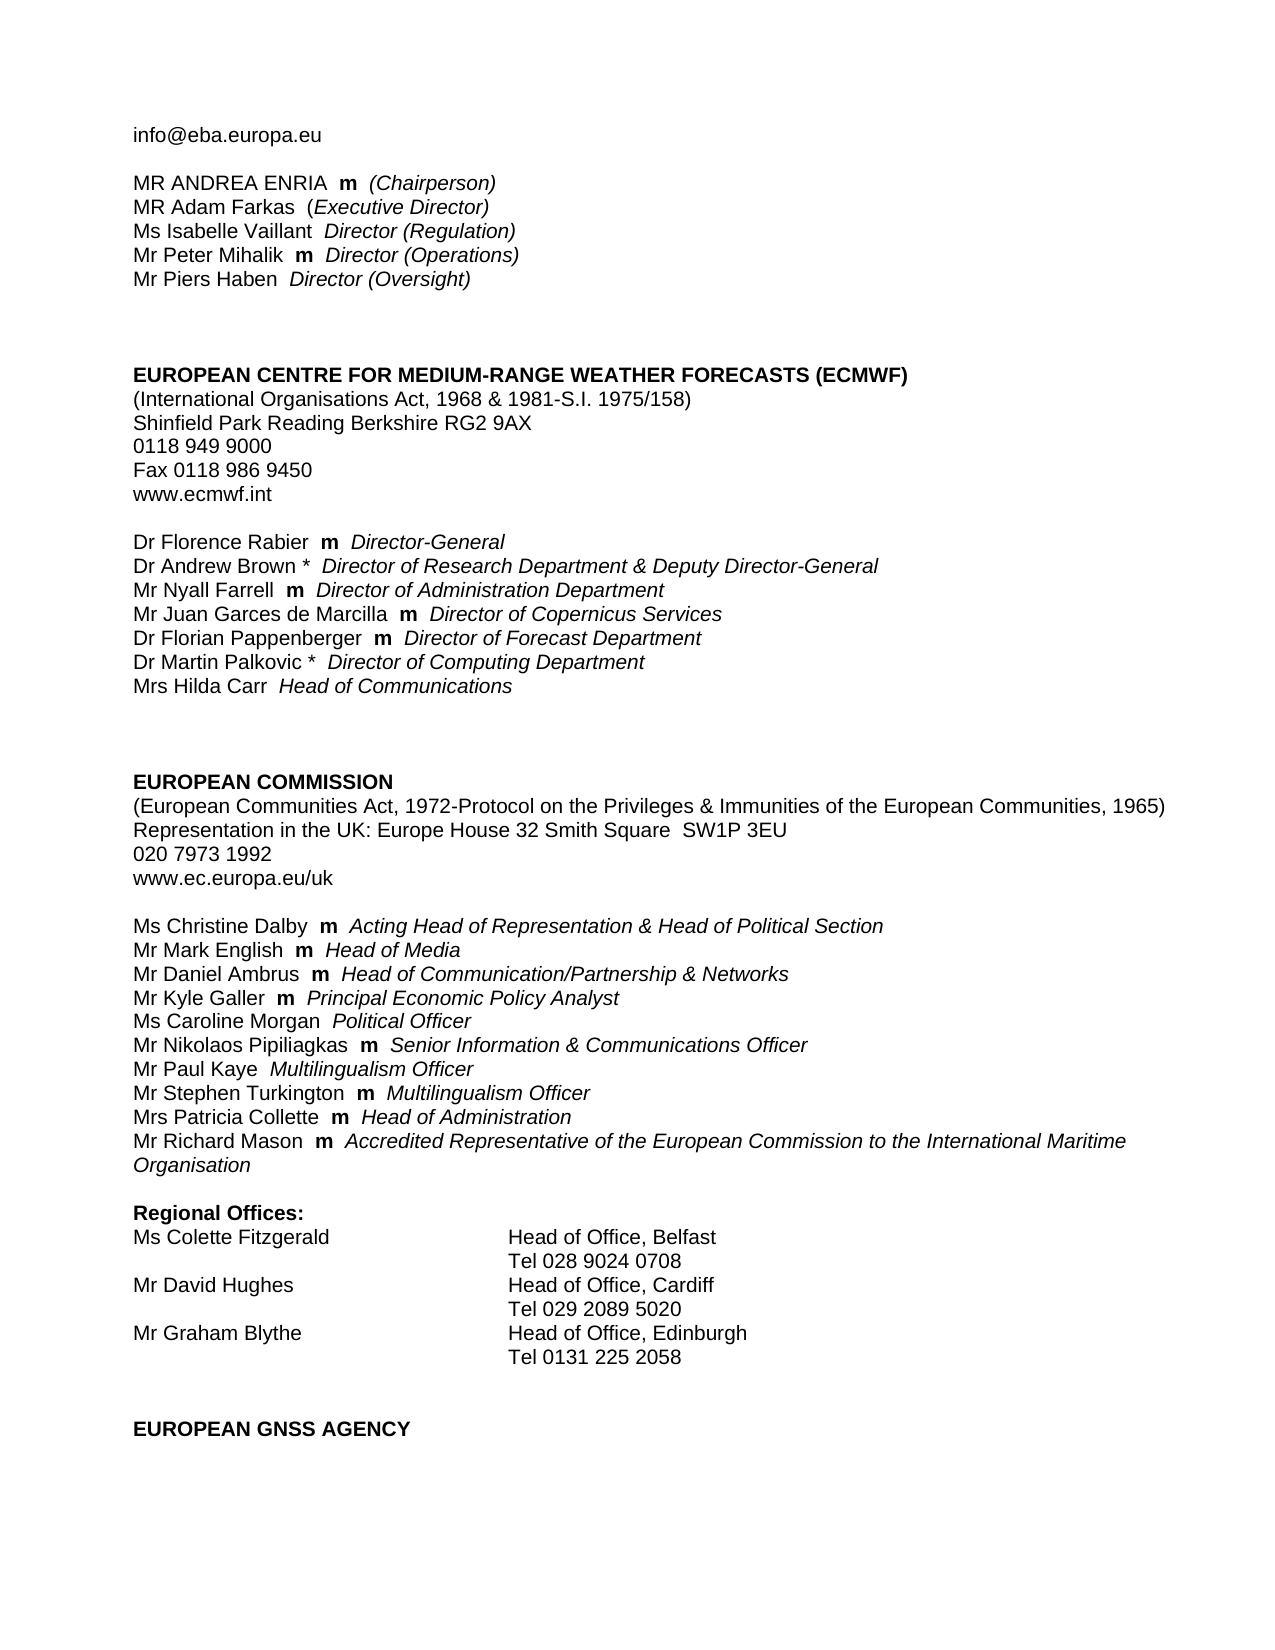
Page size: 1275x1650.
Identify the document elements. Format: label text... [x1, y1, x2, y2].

text MR Adam Farkas (Executive Director) [133, 195, 1181, 219]
text Mr David Hughes Head of Office, Cardiff [133, 1273, 1181, 1297]
text 020 7973 1992 [133, 842, 1181, 866]
text info@eba.europa.eu [133, 123, 1181, 147]
text 0118 949 9000 [133, 434, 1181, 458]
text EUROPEAN CENTRE FOR MEDIUM-RANGE WEATHER FORECASTS (ECMWF) [133, 362, 1181, 386]
text www.ecmwf.int [133, 482, 1181, 506]
text Representation in the UK: Europe House 32 Smith Square SW1P 3EU [133, 818, 1181, 842]
text Tel 029 2089 5020 [133, 1297, 1181, 1321]
text Mr Daniel Ambrus m Head of Communication/Partnership & Networks [133, 961, 1181, 985]
text Mr Juan Garces de Marcilla m Director of Copernicus Services [133, 602, 1181, 626]
text Mr Richard Mason m Accredited Representative of the European Commission to the International Maritime Organisation [133, 1129, 1181, 1177]
text Mr Stephen Turkington m Multilingualism Officer [133, 1081, 1181, 1105]
text (International Organisations Act, 1968 & 1981-S.I. 1975/158) [133, 386, 1181, 410]
text Dr Martin Palkovic * Director of Computing Department [133, 650, 1181, 674]
text Ms Colette Fitzgerald Head of Office, Belfast [133, 1225, 1181, 1249]
text Dr Florence Rabier m Director-General [133, 530, 1181, 554]
text Mr Paul Kaye Multilingualism Officer [133, 1057, 1181, 1081]
text EUROPEAN COMMISSION [133, 770, 1181, 794]
text Tel 028 9024 0708 [133, 1249, 1181, 1273]
text Mrs Patricia Collette m Head of Administration [133, 1105, 1181, 1129]
text (European Communities Act, 1972-Protocol on the Privileges & Immunities of the European Communities, 1965) [133, 794, 1181, 818]
text Dr Andrew Brown * Director of Research Department & Deputy Director-General [133, 554, 1181, 578]
text Mr Mark English m Head of Media [133, 937, 1181, 961]
text Mr Kyle Galler m Principal Economic Policy Analyst [133, 985, 1181, 1009]
text www.ec.europa.eu/uk [133, 866, 1181, 889]
text Fax 0118 986 9450 [133, 458, 1181, 482]
text Ms Caroline Morgan Political Officer [133, 1009, 1181, 1033]
text EUROPEAN GNSS AGENCY [133, 1417, 1181, 1441]
text Mr Piers Haben Director (Oversight) [133, 267, 1181, 291]
text Mr Nyall Farrell m Director of Administration Department [133, 578, 1181, 602]
text Mr Nikolaos Pipiliagkas m Senior Information & Communications Officer [133, 1033, 1181, 1057]
text Regional Offices: [133, 1201, 1181, 1225]
text Ms Christine Dalby m Acting Head of Representation & Head of Political Section [133, 913, 1181, 937]
text Dr Florian Pappenberger m Director of Forecast Department [133, 626, 1181, 650]
text Mrs Hilda Carr Head of Communications [133, 674, 1181, 698]
text MR ANDREA ENRIA m (Chairperson) [133, 171, 1181, 195]
text Shinfield Park Reading Berkshire RG2 9AX [133, 410, 1181, 434]
text Ms Isabelle Vaillant Director (Regulation) [133, 219, 1181, 243]
text Mr Graham Blythe Head of Office, Edinburgh [133, 1321, 1181, 1345]
text Tel 0131 225 2058 [133, 1345, 1181, 1369]
text Mr Peter Mihalik m Director (Operations) [133, 243, 1181, 267]
